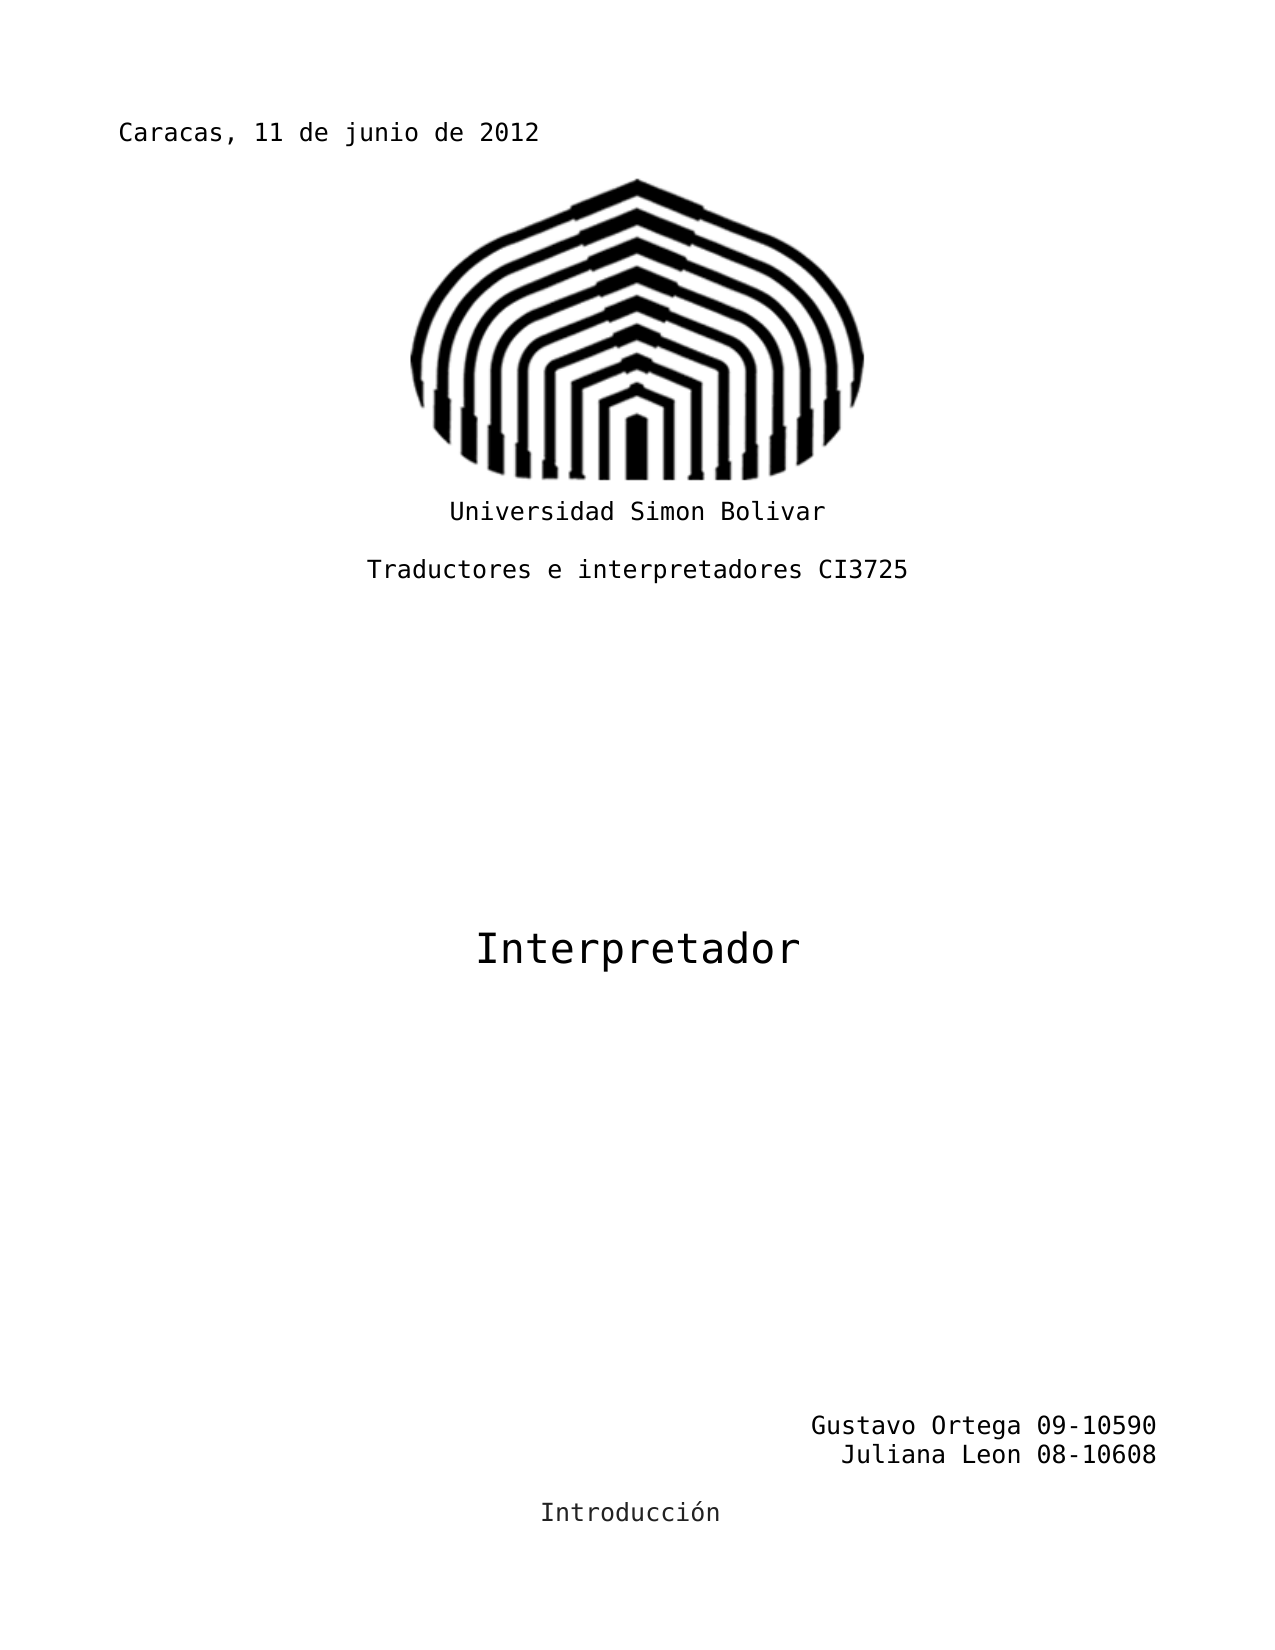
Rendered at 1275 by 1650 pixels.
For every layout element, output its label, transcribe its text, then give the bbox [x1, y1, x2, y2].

text Traductores e interpretadores CI3725 [118, 526, 1157, 585]
text Juliana Leon 08-10608 [118, 1440, 1157, 1469]
text Gustavo Ortega 09-10590 [118, 1411, 1157, 1440]
text Caracas, 11 de junio de 2012 [118, 118, 1157, 147]
picture [403, 176, 872, 485]
text Universidad Simon Bolivar [118, 497, 1157, 526]
text Introducción [118, 1498, 1157, 1528]
text Interpretador [118, 925, 1157, 973]
